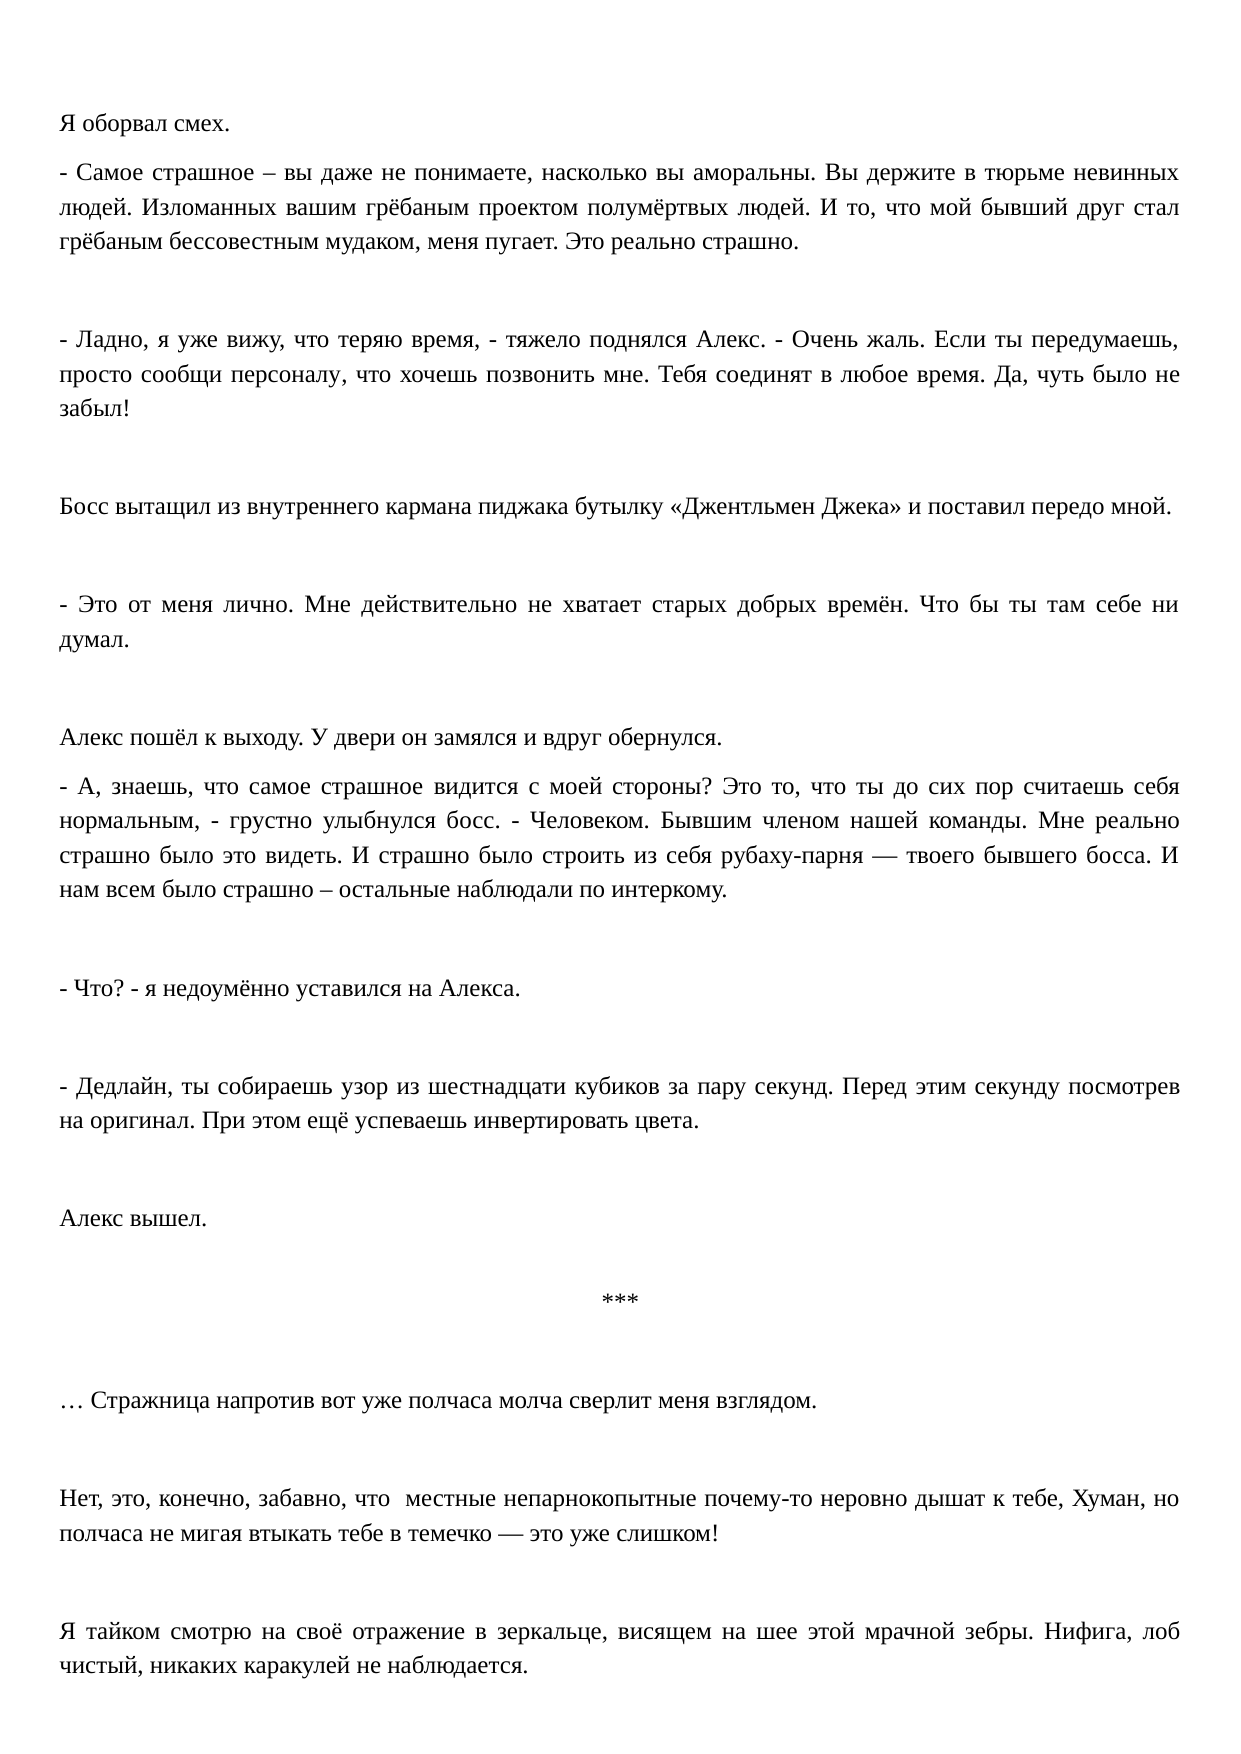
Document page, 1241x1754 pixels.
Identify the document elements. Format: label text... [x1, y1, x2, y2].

text Я тайком смотрю на своё отражение в зеркальце, висящем на шее этой мрачной зебры. Нифига, лоб чистый, никаких каракулей не наблюдается. [59, 1616, 1181, 1679]
text Алекс пошёл к выходу. У двери он замялся и вдруг обернулся. [59, 722, 1181, 751]
text … Стражница напротив вот уже полчаса молча сверлит меня взглядом. [59, 1385, 1181, 1414]
text Босс вытащил из внутреннего кармана пиджака бутылку «Джентльмен Джека» и поставил передо мной. [59, 491, 1181, 520]
text - Это от меня лично. Мне действительно не хватает старых добрых времён. Что бы ты там себе ни думал. [59, 589, 1181, 653]
text - Самое страшное – вы даже не понимаете, насколько вы аморальны. Вы держите в тюрьме невинных людей. Изломанных вашим грёбаным проектом полумёртвых людей. И то, что мой бывший друг стал грёбаным бессовестным мудаком, меня пугает. Это реально страшно. [59, 157, 1181, 255]
text - Что? - я недоумённо уставился на Алекса. [59, 973, 1181, 1001]
text - Дедлайн, ты собираешь узор из шестнадцати кубиков за пару секунд. Перед этим секунду посмотрев на оригинал. При этом ещё успеваешь инвертировать цвета. [59, 1071, 1181, 1134]
text Я оборвал смех. [59, 108, 1181, 137]
text - Ладно, я уже вижу, что теряю время, - тяжело поднялся Алекс. - Очень жаль. Если ты передумаешь, просто сообщи персоналу, что хочешь позвонить мне. Тебя соединят в любое время. Да, чуть было не забыл! [59, 324, 1181, 422]
text *** [59, 1252, 1181, 1316]
text Алекс вышел. [59, 1203, 1181, 1232]
text - А, знаешь, что самое страшное видится с моей стороны? Это то, что ты до сих пор считаешь себя нормальным, - грустно улыбнулся босс. - Человеком. Бывшим членом нашей команды. Мне реально страшно было это видеть. И страшно было строить из себя рубаху-парня — твоего бывшего босса. И нам всем было страшно – остальные наблюдали по интеркому. [59, 771, 1181, 903]
text Нет, это, конечно, забавно, что местные непарнокопытные почему-то неровно дышат к тебе, Хуман, но полчаса не мигая втыкать тебе в темечко — это уже слишком! [59, 1483, 1181, 1546]
